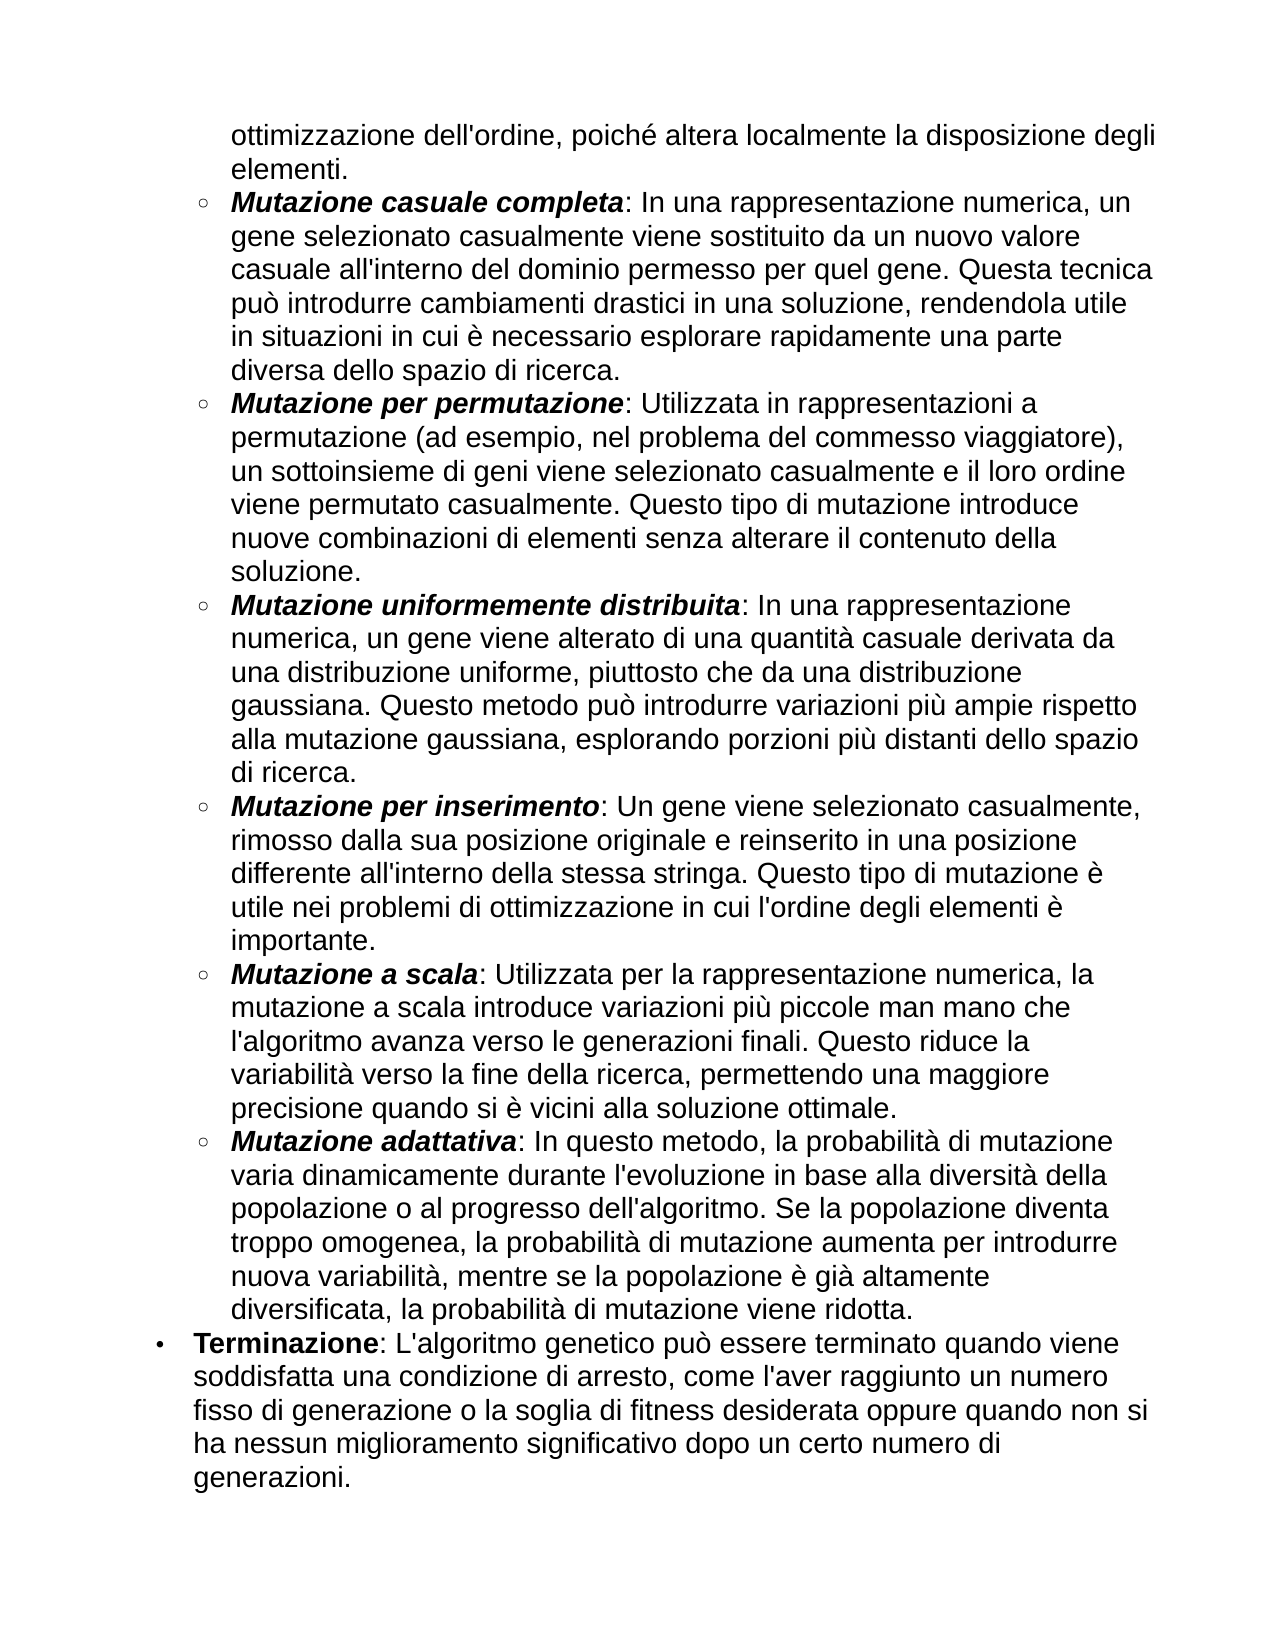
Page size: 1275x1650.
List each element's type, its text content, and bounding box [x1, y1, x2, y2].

list Mutazione adattativa: In questo metodo, la probabilità di mutazione varia dinamicamente durante l'evoluzione in base alla diversità della popolazione o al progresso dell'algoritmo. Se la popolazione diventa troppo omogenea, la probabilità di mutazione aumenta per introdurre nuova variabilità, mentre se la popolazione è già altamente diversificata, la probabilità di mutazione viene ridotta. [193, 1124, 1157, 1326]
list Mutazione uniformemente distribuita: In una rappresentazione numerica, un gene viene alterato di una quantità casuale derivata da una distribuzione uniforme, piuttosto che da una distribuzione gaussiana. Questo metodo può introdurre variazioni più ampie rispetto alla mutazione gaussiana, esplorando porzioni più distanti dello spazio di ricerca. [193, 588, 1157, 789]
list ottimizzazione dell'ordine, poiché altera localmente la disposizione degli elementi. [193, 118, 1157, 185]
list Mutazione a scala: Utilizzata per la rappresentazione numerica, la mutazione a scala introduce variazioni più piccole man mano che l'algoritmo avanza verso le generazioni finali. Questo riduce la variabilità verso la fine della ricerca, permettendo una maggiore precisione quando si è vicini alla soluzione ottimale. [193, 957, 1157, 1124]
list Mutazione per inserimento: Un gene viene selezionato casualmente, rimosso dalla sua posizione originale e reinserito in una posizione differente all'interno della stessa stringa. Questo tipo di mutazione è utile nei problemi di ottimizzazione in cui l'ordine degli elementi è importante. [193, 789, 1157, 957]
list Mutazione per permutazione: Utilizzata in rappresentazioni a permutazione (ad esempio, nel problema del commesso viaggiatore), un sottoinsieme di geni viene selezionato casualmente e il loro ordine viene permutato casualmente. Questo tipo di mutazione introduce nuove combinazioni di elementi senza alterare il contenuto della soluzione. [193, 386, 1157, 588]
list Terminazione: L'algoritmo genetico può essere terminato quando viene soddisfatta una condizione di arresto, come l'aver raggiunto un numero fisso di generazione o la soglia di fitness desiderata oppure quando non si ha nessun miglioramento significativo dopo un certo numero di generazioni. [156, 1326, 1157, 1493]
list Mutazione casuale completa: In una rappresentazione numerica, un gene selezionato casualmente viene sostituito da un nuovo valore casuale all'interno del dominio permesso per quel gene. Questa tecnica può introdurre cambiamenti drastici in una soluzione, rendendola utile in situazioni in cui è necessario esplorare rapidamente una parte diversa dello spazio di ricerca. [193, 185, 1157, 386]
